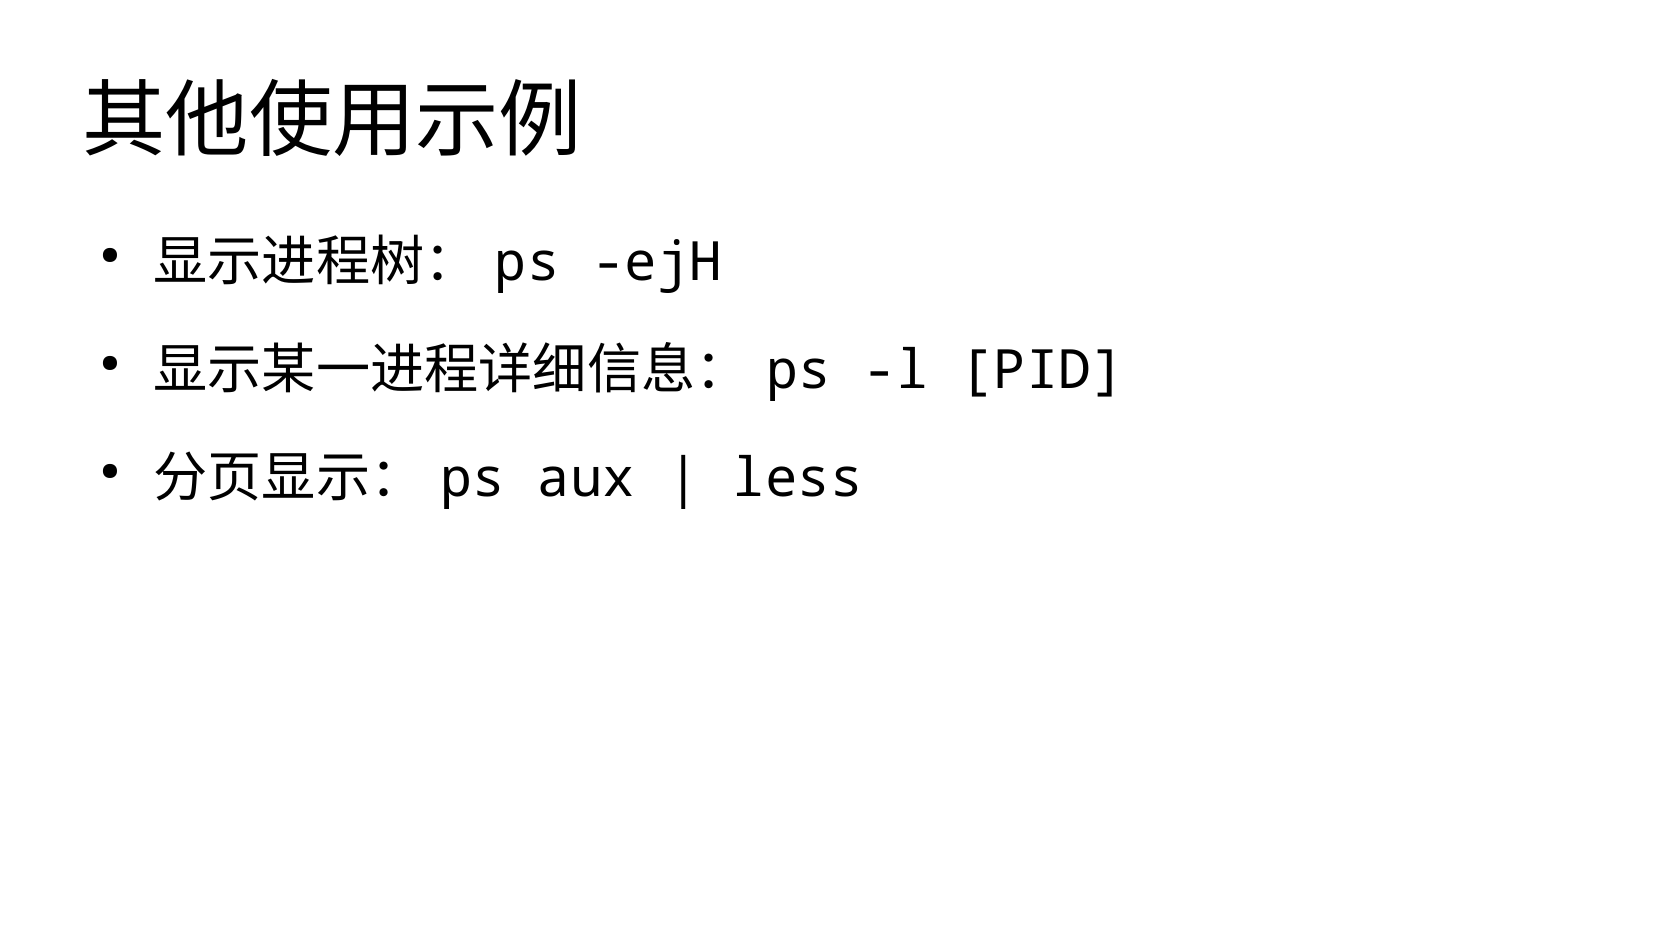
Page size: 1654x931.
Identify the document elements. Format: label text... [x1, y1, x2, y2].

title 其他使用示例 [82, 37, 1571, 189]
list 显示进程树：ps -ejH 显示某一进程详细信息：ps -l [PID] 分页显示：ps aux | less [82, 217, 1571, 758]
